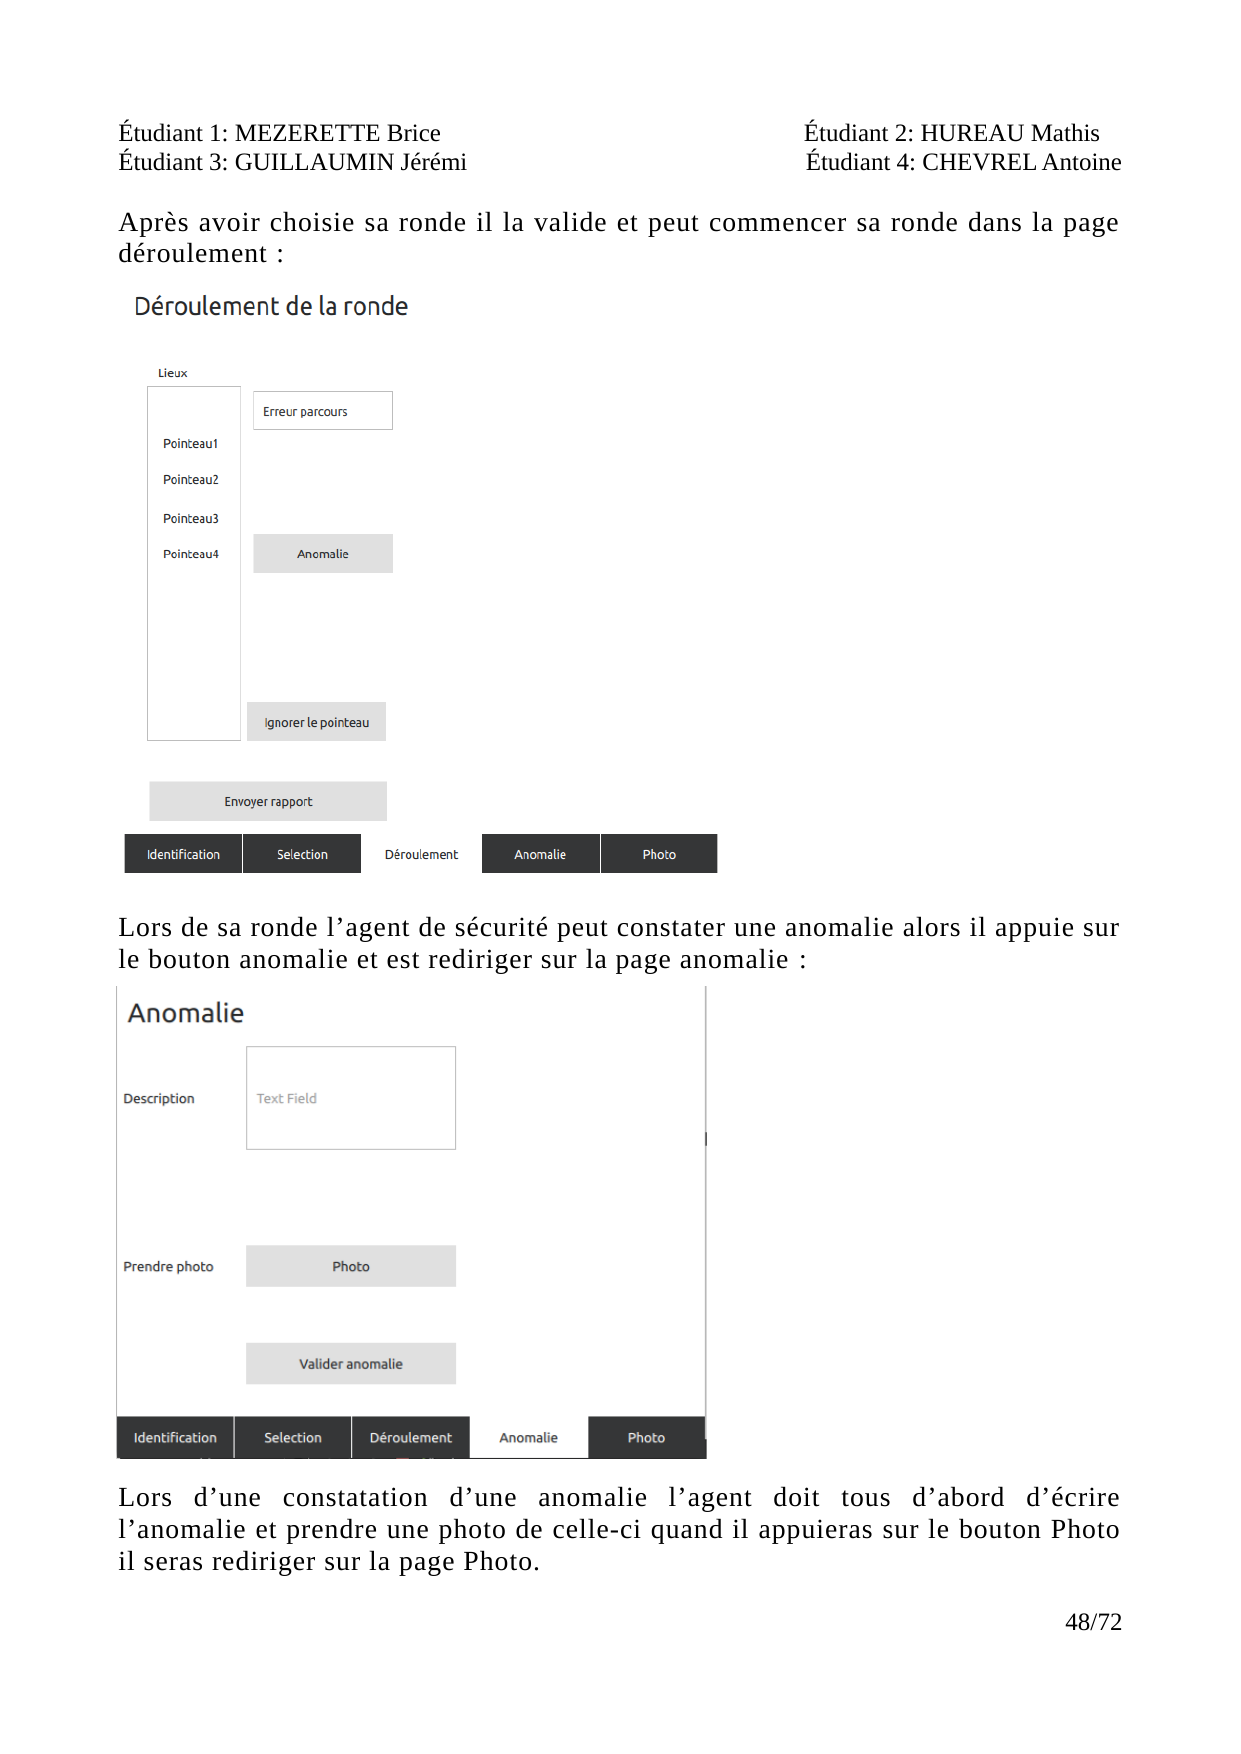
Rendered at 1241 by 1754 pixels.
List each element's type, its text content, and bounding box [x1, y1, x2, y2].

picture [124, 281, 718, 873]
text Lors de sa ronde l’agent de sécurité peut constater une anomalie alors il appuie sur le bouton anomalie et est rediriger sur la page anomalie : [118, 910, 1122, 974]
picture [116, 986, 707, 1459]
text Lors d’une constatation d’une anomalie l’agent doit tous d’abord d’écrire l’anomalie et prendre une photo de celle-ci quand il appuieras sur le bouton Photo il seras rediriger sur la page Photo. [118, 1481, 1122, 1577]
text Après avoir choisie sa ronde il la valide et peut commencer sa ronde dans la page déroulement : [118, 205, 1122, 269]
